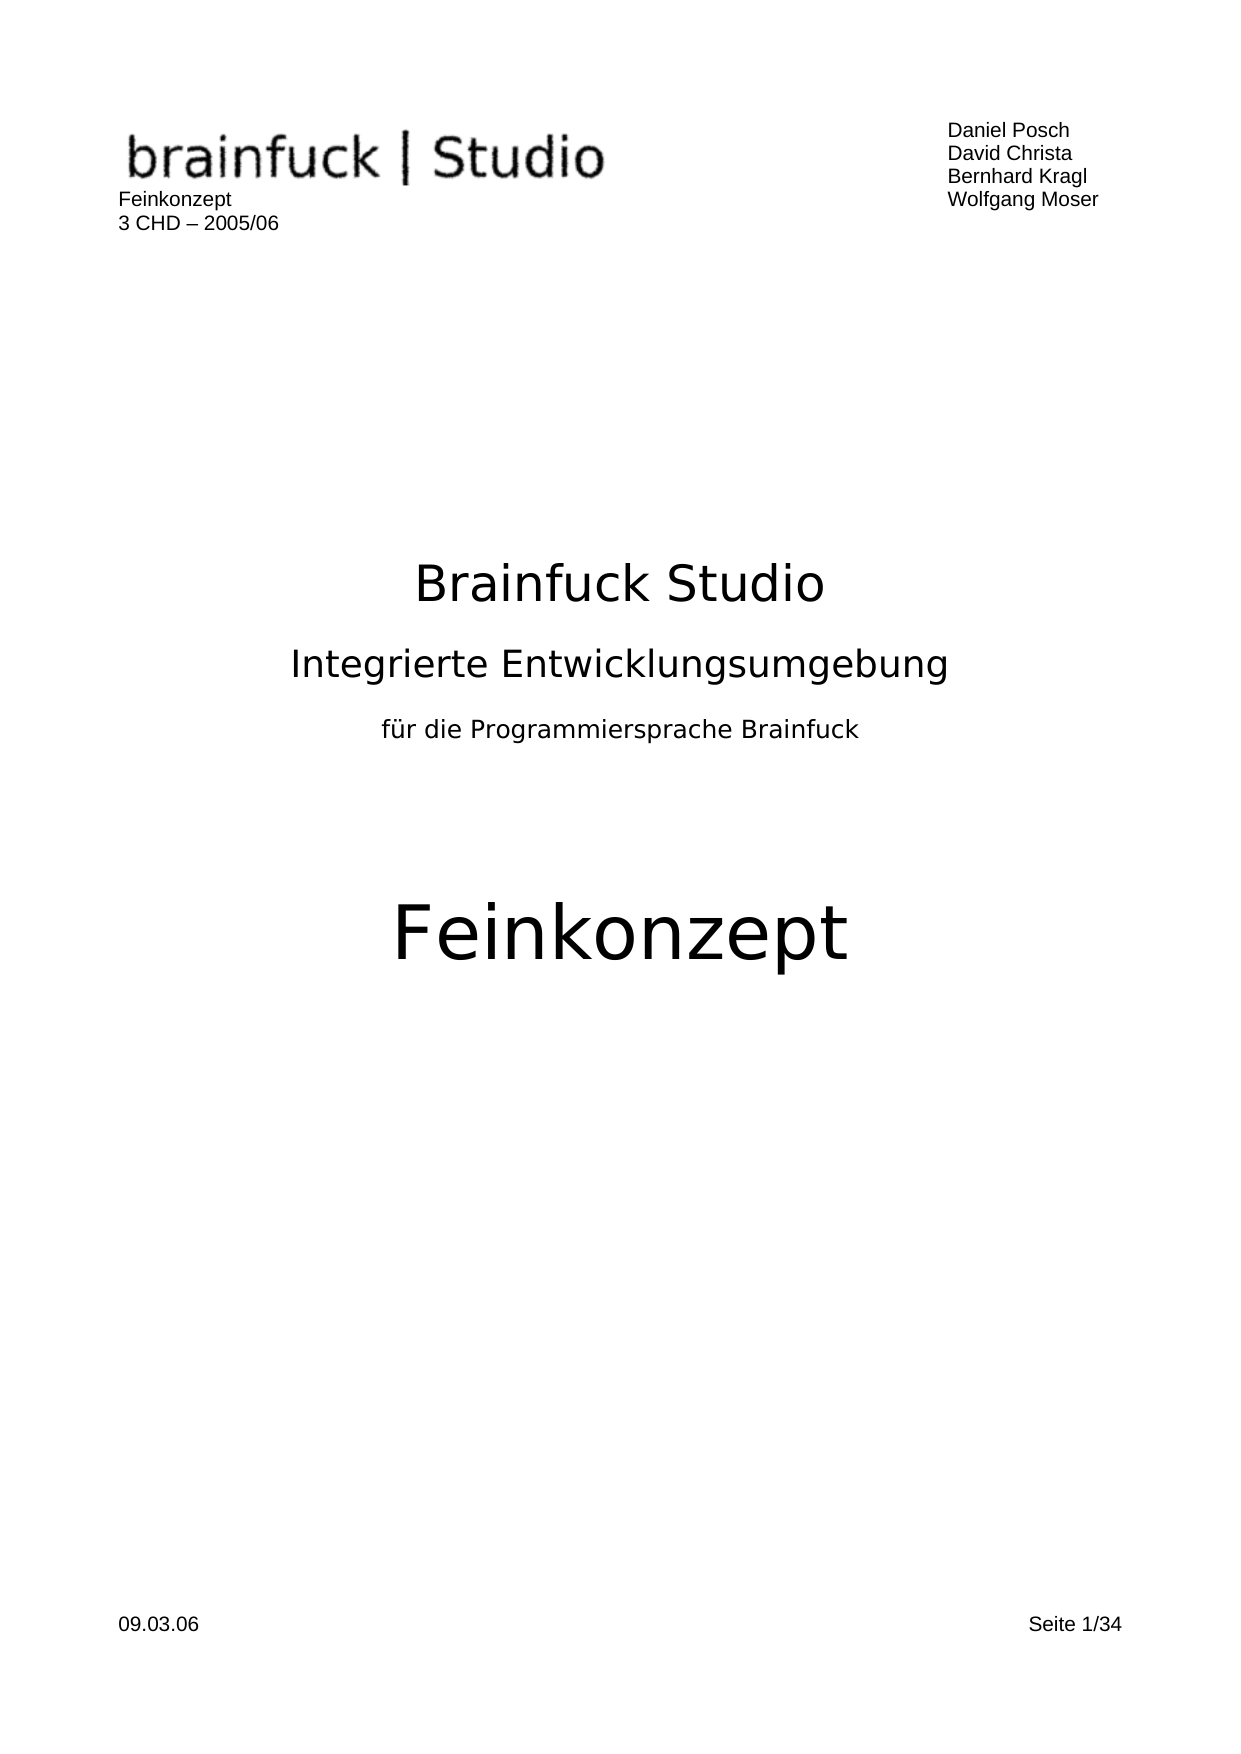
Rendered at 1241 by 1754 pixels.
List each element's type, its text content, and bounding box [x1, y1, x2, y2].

text Feinkonzept [118, 890, 1122, 977]
text Integrierte Entwicklungsumgebung [118, 642, 1122, 686]
text Brainfuck Studio [118, 555, 1122, 613]
picture [118, 118, 609, 187]
text für die Programmiersprache Brainfuck [118, 715, 1122, 744]
